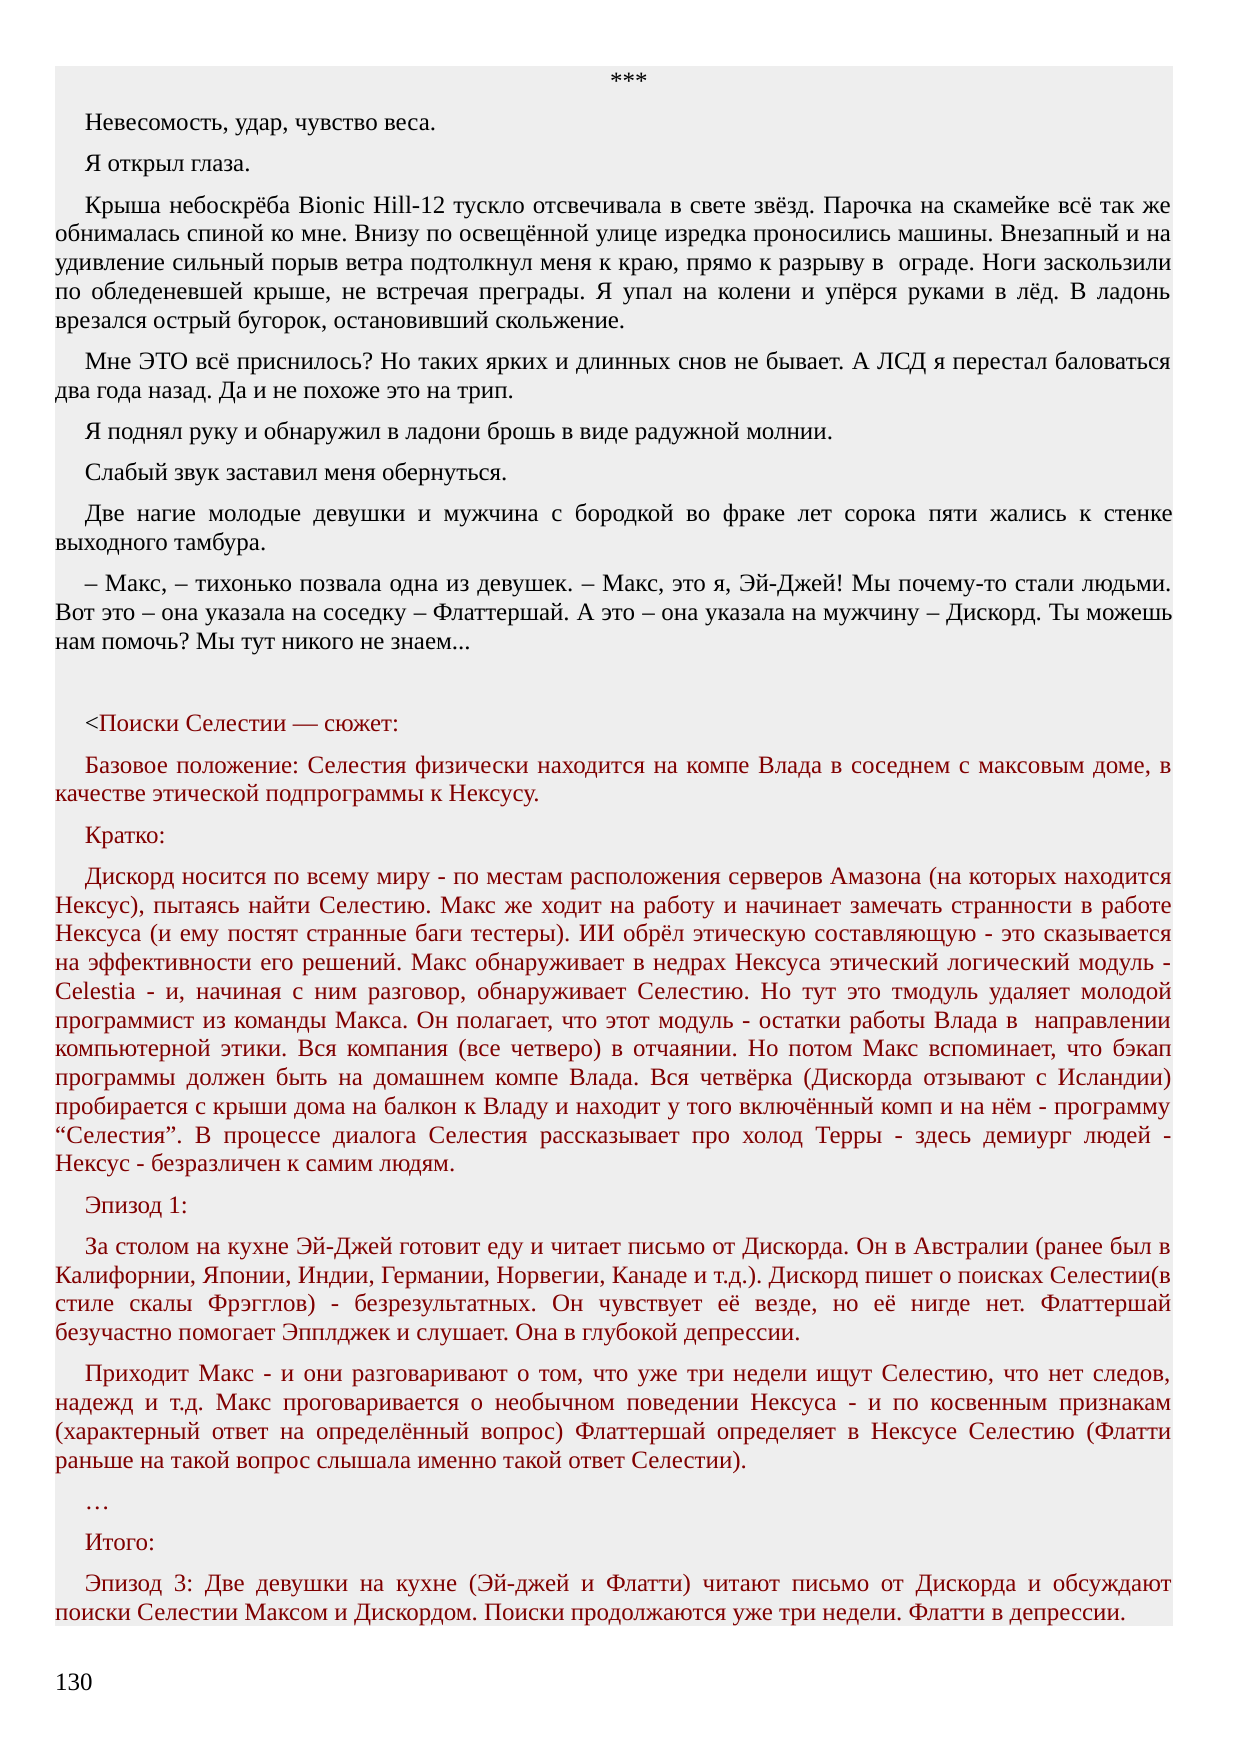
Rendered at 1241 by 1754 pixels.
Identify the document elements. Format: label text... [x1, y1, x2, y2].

text … [55, 1486, 1173, 1515]
text Невесомость, удар, чувство веса. [55, 107, 1173, 136]
text Две нагие молодые девушки и мужчина с бородкой во фраке лет сорока пяти жались к стенке выходного тамбура. [55, 498, 1173, 556]
text Кратко: [55, 820, 1173, 848]
text Я поднял руку и обнаружил в ладони брошь в виде радужной молнии. [55, 416, 1173, 445]
text Крыша небоскрёба Bionic Hill-12 тускло отсвечивала в свете звёзд. Парочка на скамейке всё так же обнималась спиной ко мне. Внизу по освещённой улице изредка проносились машины. Внезапный и на удивление сильный порыв ветра подтолкнул меня к краю, прямо к разрыву в ограде. Ноги заскользили по обледеневшей крыше, не встречая преграды. Я упал на колени и упёрся руками в лёд. В ладонь врезался острый бугорок, остановивший скольжение. [55, 190, 1173, 333]
text – Макс, – тихонько позвала одна из девушек. – Макс, это я, Эй-Джей! Мы почему-то стали людьми. Вот это – она указала на соседку – Флаттершай. А это – она указала на мужчину – Дискорд. Ты можешь нам помочь? Мы тут никого не знаем... [55, 568, 1173, 655]
text Приходит Макс - и они разговаривают о том, что уже три недели ищут Селестию, что нет следов, надежд и т.д. Макс проговаривается о необычном поведении Нексуса - и по косвенным признакам (характерный ответ на определённый вопрос) Флаттершай определяет в Нексусе Селестию (Флатти раньше на такой вопрос слышала именно такой ответ Селестии). [55, 1358, 1173, 1473]
text Я открыл глаза. [55, 148, 1173, 177]
text Слабый звук заставил меня обернуться. [55, 457, 1173, 486]
text Эпизод 3: Две девушки на кухне (Эй-джей и Флатти) читают письмо от Дискорда и обсуждают поиски Селестии Максом и Дискордом. Поиски продолжаются уже три недели. Флатти в депрессии. [55, 1568, 1173, 1626]
text Базовое положение: Селестия физически находится на компе Влада в соседнем с максовым доме, в качестве этической подпрограммы к Нексусу. [55, 750, 1173, 807]
text <Поиски Селестии — сюжет: [55, 708, 1173, 737]
text За столом на кухне Эй-Джей готовит еду и читает письмо от Дискорда. Он в Австралии (ранее был в Калифорнии, Японии, Индии, Германии, Норвегии, Канаде и т.д.). Дискорд пишет о поисках Селестии(в стиле скалы Фрэгглов) - безрезультатных. Он чувствует её везде, но её нигде нет. Флаттершай безучастно помогает Эпплджек и слушает. Она в глубокой депрессии. [55, 1231, 1173, 1346]
text *** [55, 66, 1173, 95]
text Итого: [55, 1527, 1173, 1556]
text Дискорд носится по всему миру - по местам расположения серверов Амазона (на которых находится Нексус), пытаясь найти Селестию. Макс же ходит на работу и начинает замечать странности в работе Нексуса (и ему постят странные баги тестеры). ИИ обрёл этическую составляющую - это сказывается на эффективности его решений. Макс обнаруживает в недрах Нексуса этический логический модуль - Celestia - и, начиная с ним разговор, обнаруживает Селестию. Но тут это тмодуль удаляет молодой программист из команды Макса. Он полагает, что этот модуль - остатки работы Влада в направлении компьютерной этики. Вся компания (все четверо) в отчаянии. Но потом Макс вспоминает, что бэкап программы должен быть на домашнем компе Влада. Вся четвёрка (Дискорда отзывают с Исландии) пробирается с крыши дома на балкон к Владу и находит у того включённый комп и на нём - программу “Селестия”. В процессе диалога Селестия рассказывает про холод Терры - здесь демиург людей - Нексус - безразличен к самим людям. [55, 861, 1173, 1177]
text Мне ЭТО всё приснилось? Но таких ярких и длинных снов не бывает. А ЛСД я перестал баловаться два года назад. Да и не похоже это на трип. [55, 346, 1173, 403]
text Эпизод 1: [55, 1190, 1173, 1218]
